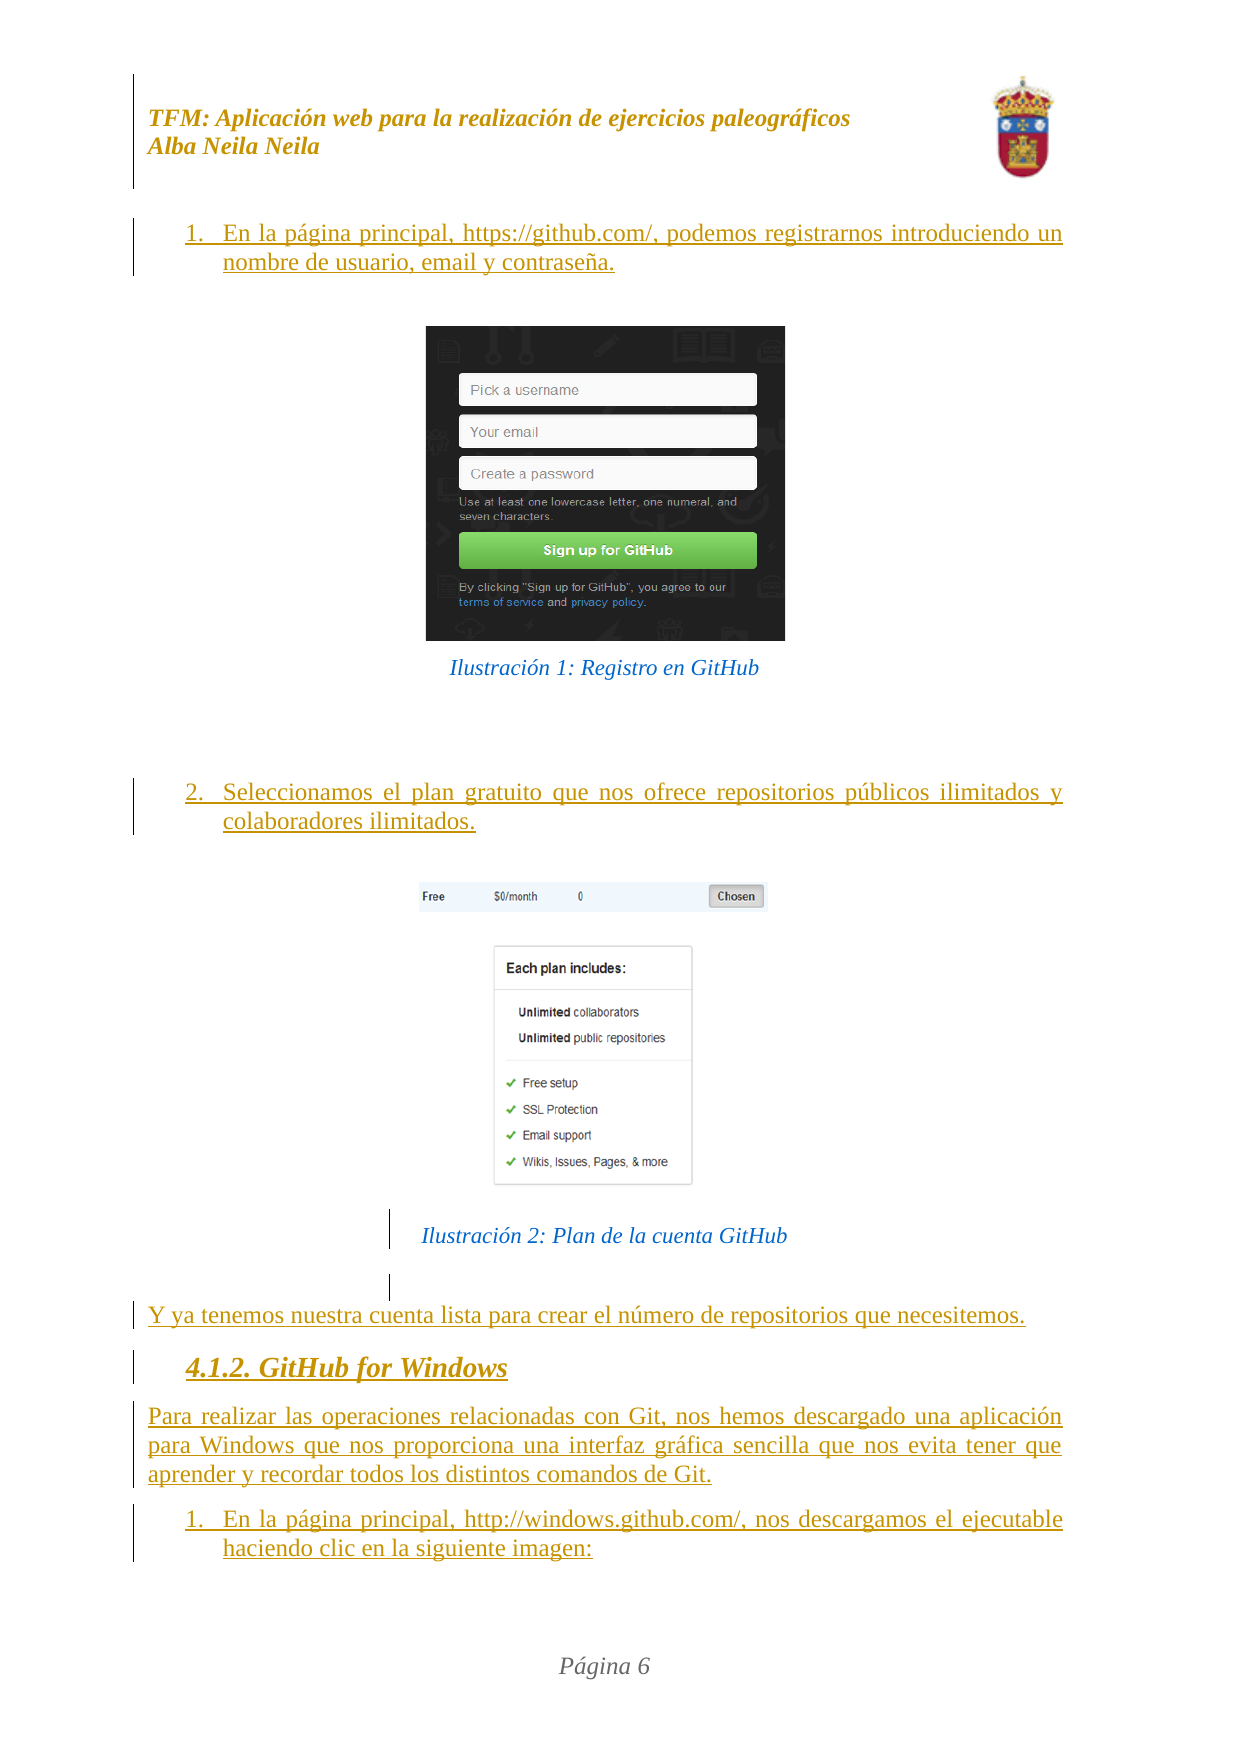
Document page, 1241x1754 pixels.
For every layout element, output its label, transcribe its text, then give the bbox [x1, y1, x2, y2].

list Ilustración 1: Registro en GitHub [418, 305, 792, 680]
text Para realizar las operaciones relacionadas con Git, nos hemos descargado una aplicación [148, 1401, 1063, 1426]
list Seleccionamos el plan gratuito que nos ofrece repositorios públicos ilimitados y [185, 777, 1063, 802]
picture [986, 76, 1063, 186]
list colaboradores ilimitados. [185, 804, 1063, 835]
picture [403, 863, 807, 1210]
list En la página principal, https://github.com/, podemos registrarnos introduciendo un [185, 218, 1063, 243]
text Ilustración 2: Plan de la cuenta GitHub [404, 1210, 807, 1249]
text Y ya tenemos nuestra cuenta lista para crear el número de repositorios que necesitemos. [148, 851, 1063, 1329]
list En la página principal, http://windows.github.com/, nos descargamos el ejecutable [185, 1504, 1063, 1529]
list nombre de usuario, email y contraseña. [185, 245, 1063, 276]
list haciendo clic en la siguiente imagen: [185, 1531, 1063, 1562]
subtitle 4.1.2. GitHub for Windows [186, 1350, 1063, 1383]
text para Windows que nos proporciona una interfaz gráfica sencilla que nos evita tener que aprender y recordar todos los distintos comandos de Git. [148, 1428, 1063, 1487]
picture [664, 326, 786, 641]
